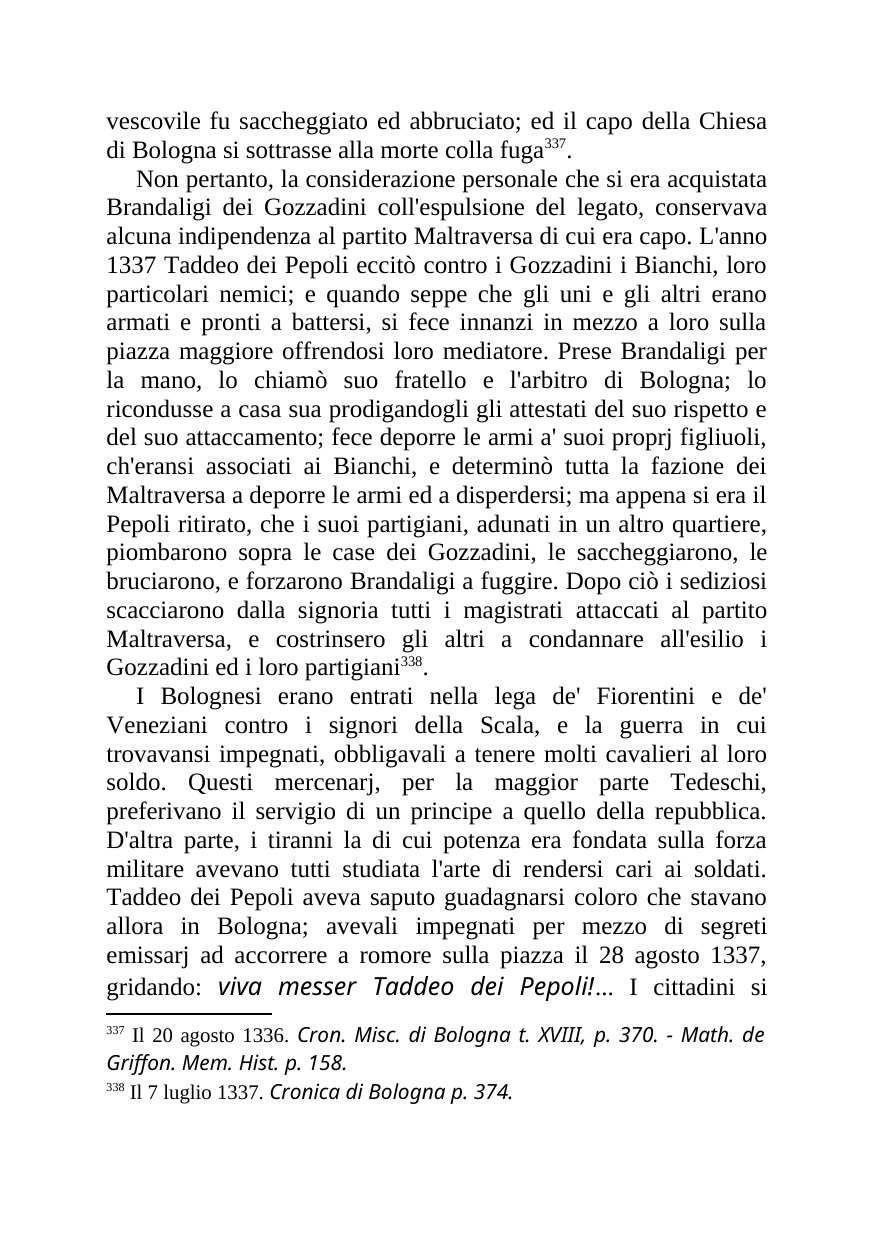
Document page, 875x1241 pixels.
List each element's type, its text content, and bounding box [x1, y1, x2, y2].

text vescovile fu saccheggiato ed abbruciato; ed il capo della Chiesa di Bologna si sottrasse alla morte colla fuga. [106, 106, 768, 164]
text Il 20 agosto 1336. Cron. Misc. di Bologna t. XVIII, p. 370. - Math. de Griffon. Mem. Hist. p. 158. [106, 1020, 768, 1077]
text Non pertanto, la considerazione personale che si era acquistata Brandaligi dei Gozzadini coll'espulsione del legato, conservava alcuna indipendenza al partito Maltraversa di cui era capo. L'anno 1337 Taddeo dei Pepoli eccitò contro i Gozzadini i Bianchi, loro particolari nemici; e quando seppe che gli uni e gli altri erano armati e pronti a battersi, si fece innanzi in mezzo a loro sulla piazza maggiore offrendosi loro mediatore. Prese Brandaligi per la mano, lo chiamò suo fratello e l'arbitro di Bologna; lo ricondusse a casa sua prodigandogli gli attestati del suo rispetto e del suo attaccamento; fece deporre le armi a' suoi proprj figliuoli, ch'eransi associati ai Bianchi, e determinò tutta la fazione dei Maltraversa a deporre le armi ed a disperdersi; ma appena si era il Pepoli ritirato, che i suoi partigiani, adunati in un altro quartiere, piombarono sopra le case dei Gozzadini, le saccheggiarono, le bruciarono, e forzarono Brandaligi a fuggire. Dopo ciò i sediziosi scacciarono dalla signoria tutti i magistrati attaccati al partito Maltraversa, e costrinsero gli altri a condannare all'esilio i Gozzadini ed i loro partigiani. [106, 164, 768, 681]
text I Bolognesi erano entrati nella lega de' Fiorentini e de' Veneziani contro i signori della Scala, e la guerra in cui trovavansi impegnati, obbligavali a tenere molti cavalieri al loro soldo. Questi mercenarj, per la maggior parte Tedeschi, preferivano il servigio di un principe a quello della repubblica. D'altra parte, i tiranni la di cui potenza era fondata sulla forza militare avevano tutti studiata l'arte di rendersi cari ai soldati. Taddeo dei Pepoli aveva saputo guadagnarsi coloro che stavano allora in Bologna; avevali impegnati per mezzo di segreti emissarj ad accorrere a romore sulla piazza il 28 agosto 1337, gridando: viva messer Taddeo dei Pepoli!... I cittadini si [106, 681, 768, 1003]
text Il 7 luglio 1337. Cronica di Bologna p. 374. [106, 1077, 768, 1105]
